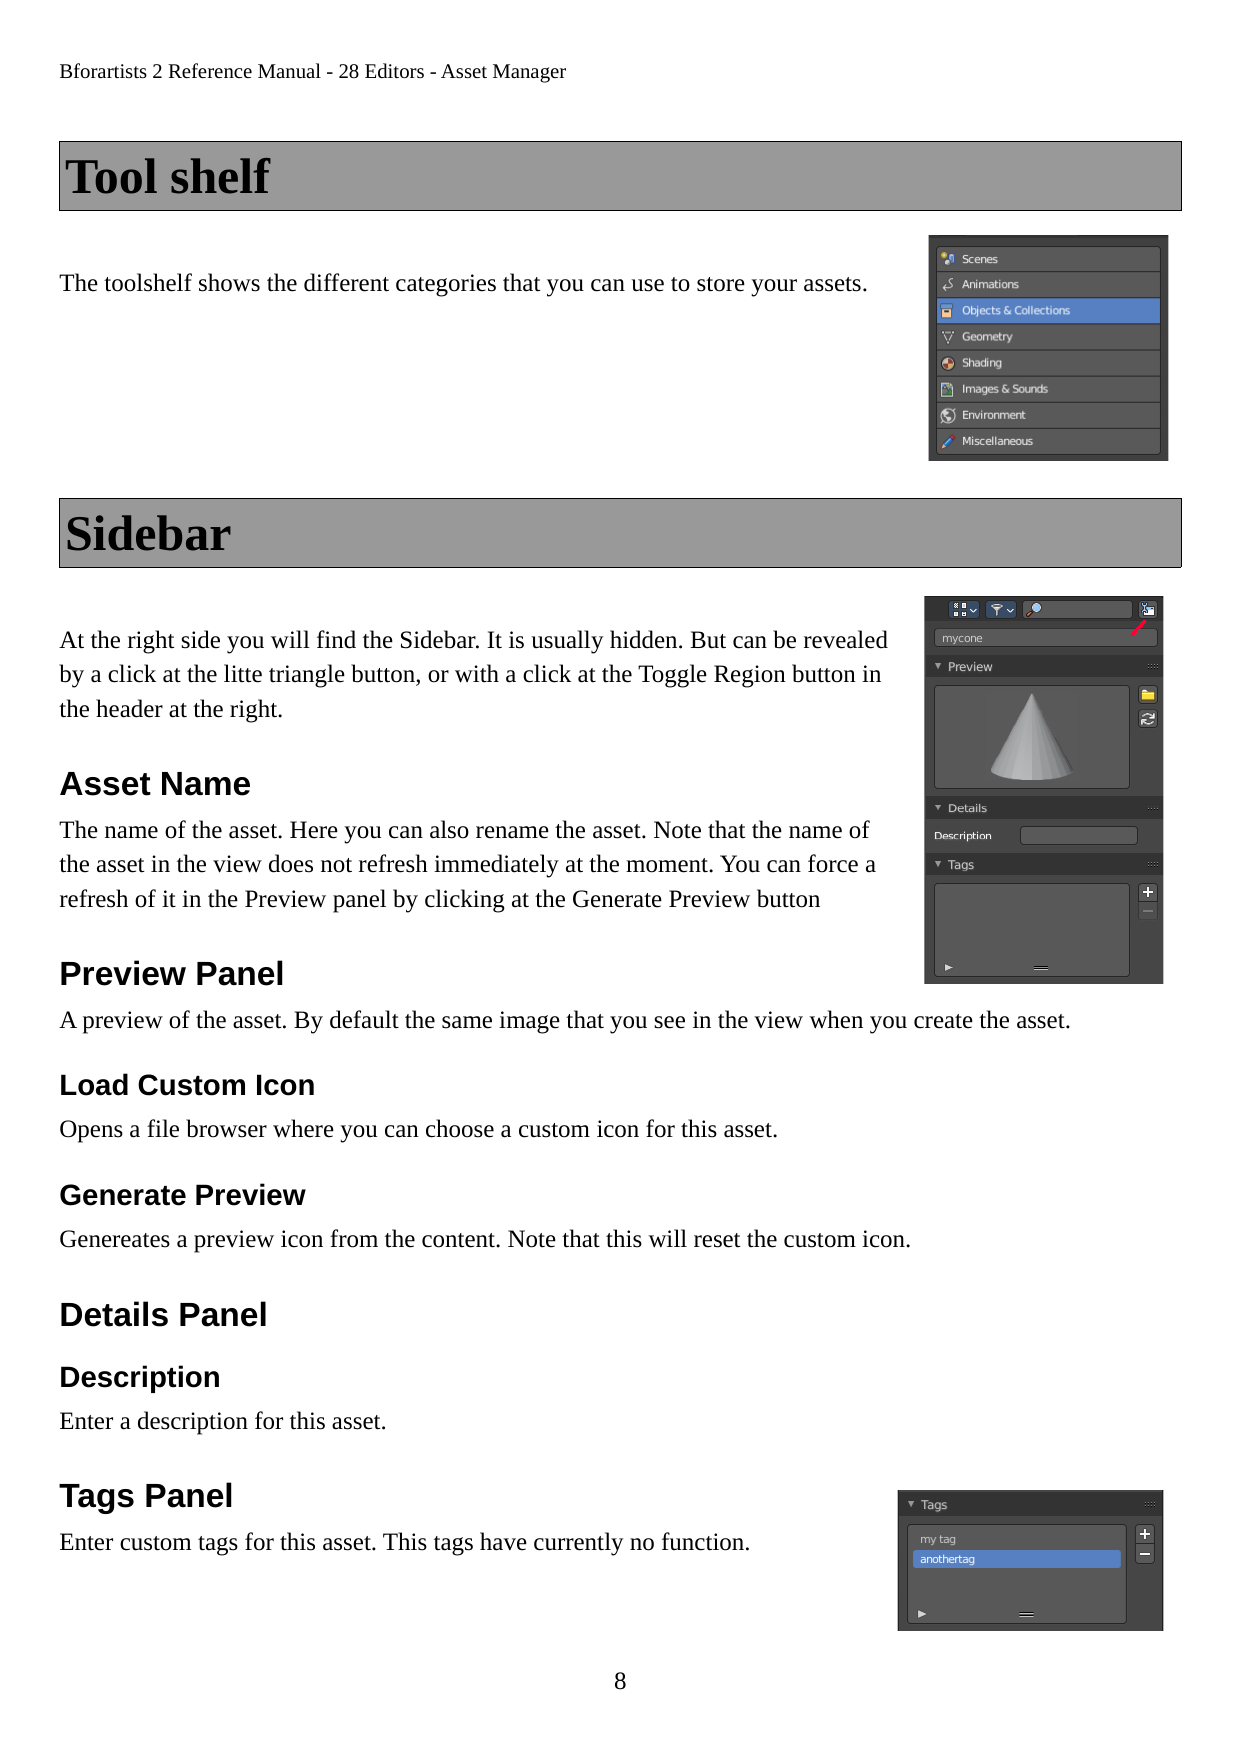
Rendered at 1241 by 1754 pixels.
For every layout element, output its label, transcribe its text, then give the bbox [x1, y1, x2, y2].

text Opens a file browser where you can choose a custom icon for this asset. [59, 1114, 1181, 1143]
text The name of the asset. Here you can also rename the asset. Note that the name of the asset in the view does not refresh immediately at the moment. You can force a refresh of it in the Preview panel by clicking at the Generate Preview button [59, 815, 924, 912]
subtitle Generate Preview [59, 1178, 1181, 1212]
subtitle Tags Panel [59, 1476, 1181, 1515]
table_header Sidebar [60, 499, 1181, 567]
subtitle Preview Panel [59, 953, 1181, 992]
text A preview of the asset. By default the same image that you see in the view when you create the asset. [59, 1005, 1181, 1033]
text The toolshelf shows the different categories that you can use to store your assets. [59, 268, 928, 297]
text Enter custom tags for this asset. This tags have currently no function. [59, 1527, 897, 1556]
picture [928, 235, 1169, 461]
text Genereates a preview icon from the content. Note that this will reset the custom icon. [59, 1224, 1181, 1253]
text Enter a description for this asset. [59, 1406, 1181, 1435]
subtitle Details Panel [59, 1294, 1181, 1333]
subtitle Asset Name [59, 763, 924, 802]
subtitle [1164, 763, 1181, 802]
subtitle Description [59, 1360, 1181, 1394]
subtitle Load Custom Icon [59, 1068, 1181, 1102]
picture [897, 1490, 1164, 1631]
table_header Tool shelf [60, 142, 1181, 210]
picture [924, 596, 1164, 984]
text At the right side you will find the Sidebar. It is usually hidden. But can be revealed by a click at the litte triangle button, or with a click at the Toggle Region button in the header at the right. [59, 625, 924, 722]
